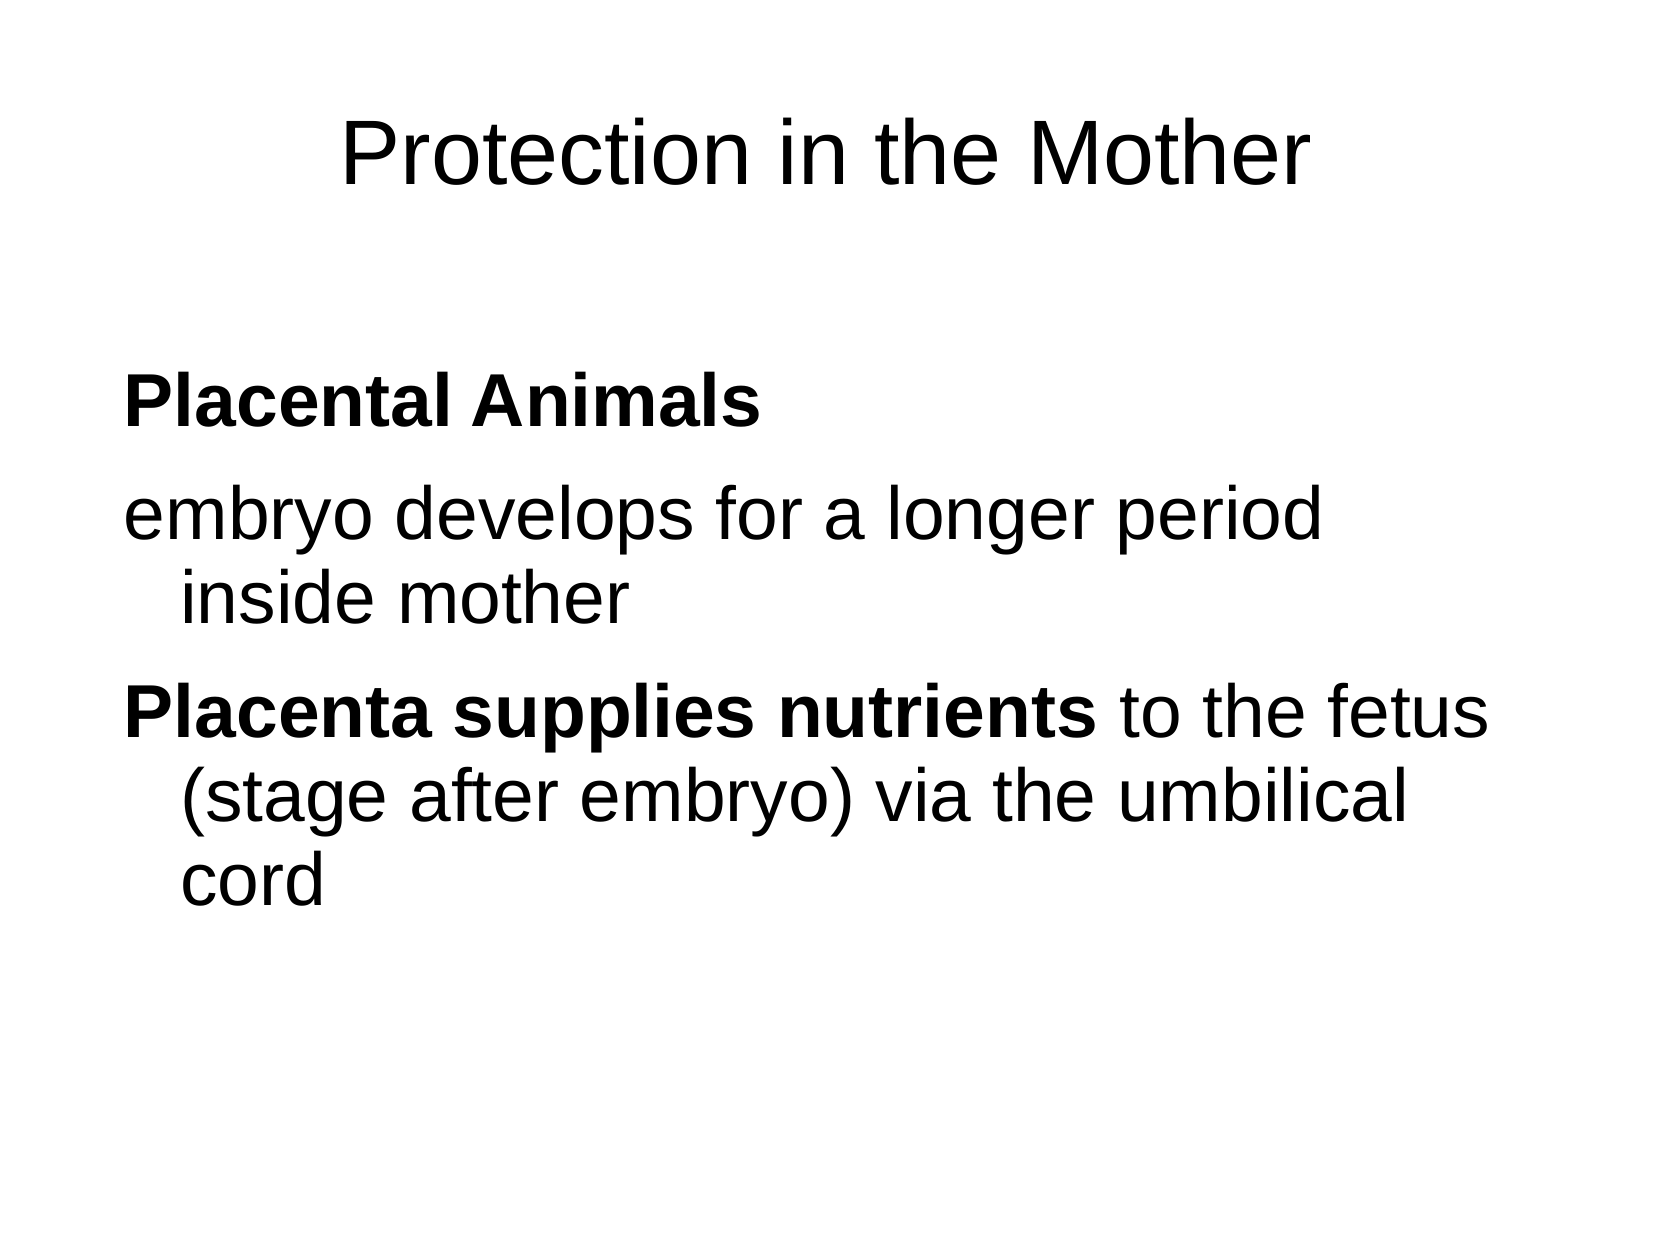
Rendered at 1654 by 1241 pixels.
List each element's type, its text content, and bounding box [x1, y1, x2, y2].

list Placental Animals embryo develops for a longer period inside mother Placenta supplies nutrients to the fetus (stage after embryo) via the umbilical cord [124, 358, 1530, 1088]
title Protection in the Mother [82, 49, 1571, 257]
